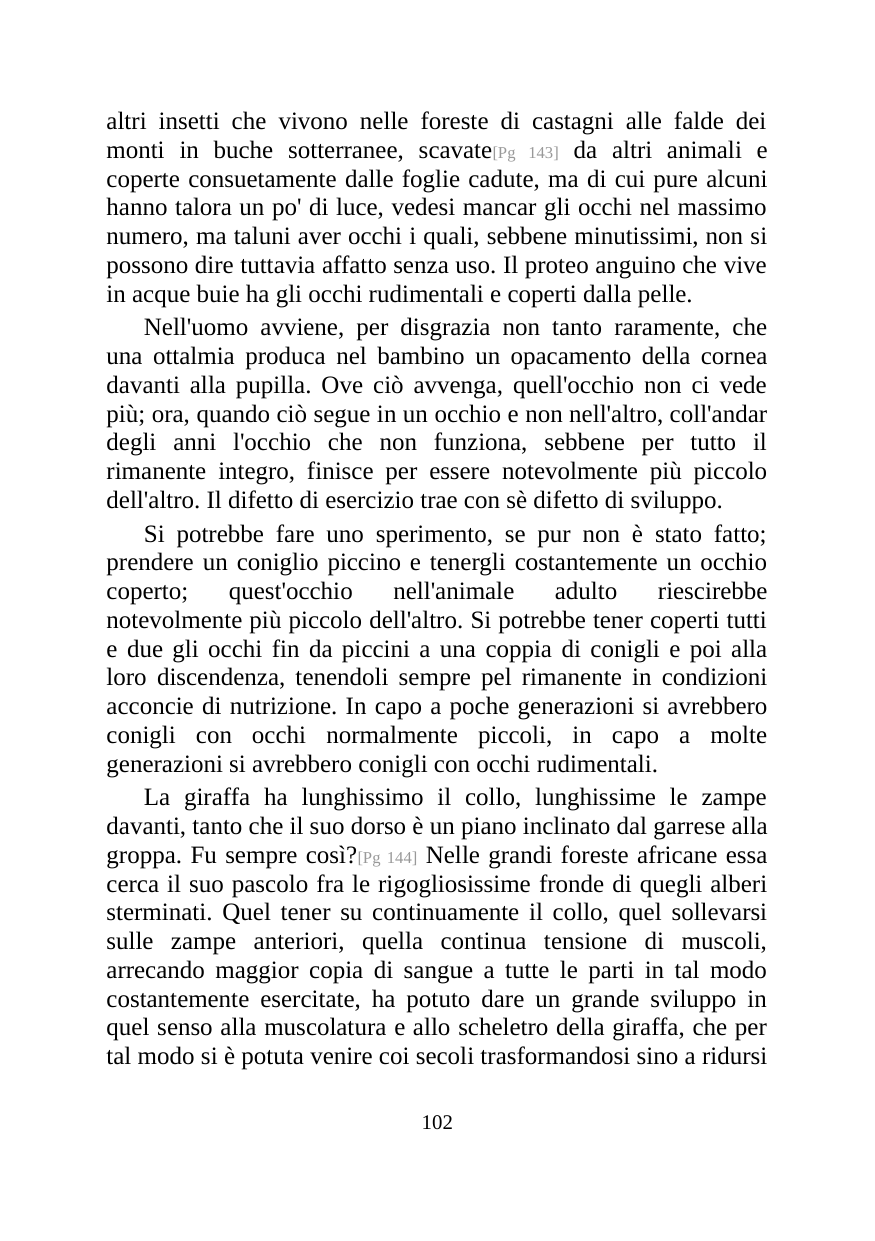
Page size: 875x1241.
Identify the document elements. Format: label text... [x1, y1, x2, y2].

text Si potrebbe fare uno sperimento, se pur non è stato fatto; prendere un coniglio piccino e tenergli costantemente un occhio coperto; quest'occhio nell'animale adulto riescirebbe notevolmente più piccolo dell'altro. Si potrebbe tener coperti tutti e due gli occhi fin da piccini a una coppia di conigli e poi alla loro discendenza, tenendoli sempre pel rimanente in condizioni acconcie di nutrizione. In capo a poche generazioni si avrebbero conigli con occhi normalmente piccoli, in capo a molte generazioni si avrebbero conigli con occhi rudimentali. [106, 519, 768, 777]
text La giraffa ha lunghissimo il collo, lunghissime le zampe davanti, tanto che il suo dorso è un piano inclinato dal garrese alla groppa. Fu sempre così?[Pg 144] Nelle grandi foreste africane essa cerca il suo pascolo fra le rigogliosissime fronde di quegli alberi sterminati. Quel tener su continuamente il collo, quel sollevarsi sulle zampe anteriori, quella continua tensione di muscoli, arrecando maggior copia di sangue a tutte le parti in tal modo costantemente esercitate, ha potuto dare un grande sviluppo in quel senso alla muscolatura e allo scheletro della giraffa, che per tal modo si è potuta venire coi secoli trasformandosi sino a ridursi [106, 782, 768, 1070]
text Nell'uomo avviene, per disgrazia non tanto raramente, che una ottalmia produca nel bambino un opacamento della cornea davanti alla pupilla. Ove ciò avvenga, quell'occhio non ci vede più; ora, quando ciò segue in un occhio e non nell'altro, coll'andar degli anni l'occhio che non funziona, sebbene per tutto il rimanente integro, finisce per essere notevolmente più piccolo dell'altro. Il difetto di esercizio trae con sè difetto di sviluppo. [106, 312, 768, 514]
text altri insetti che vivono nelle foreste di castagni alle falde dei monti in buche sotterranee, scavate[Pg 143] da altri animali e coperte consuetamente dalle foglie cadute, ma di cui pure alcuni hanno talora un po' di luce, vedesi mancar gli occhi nel massimo numero, ma taluni aver occhi i quali, sebbene minutissimi, non si possono dire tuttavia affatto senza uso. Il proteo anguino che vive in acque buie ha gli occhi rudimentali e coperti dalla pelle. [106, 106, 768, 307]
